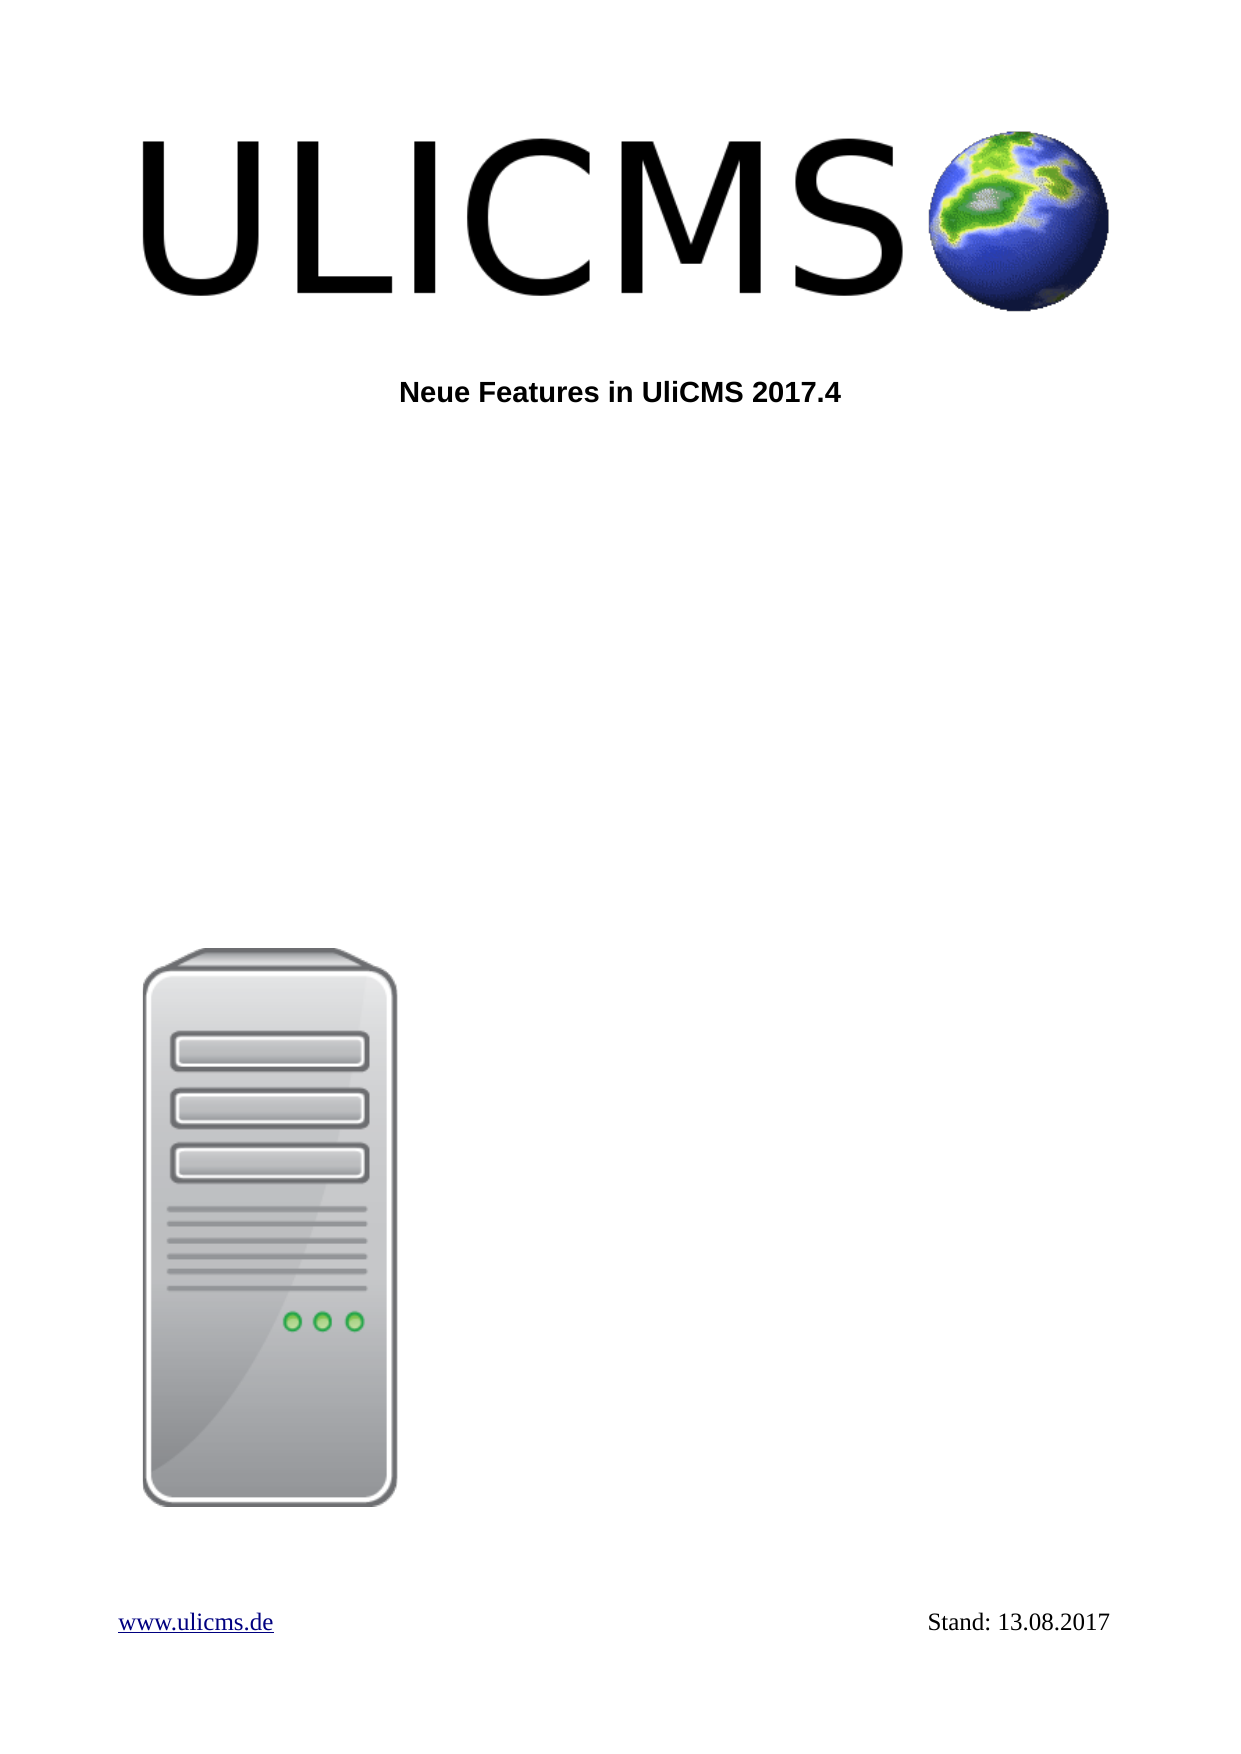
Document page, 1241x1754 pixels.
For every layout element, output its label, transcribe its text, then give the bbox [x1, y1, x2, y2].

subtitle Neue Features in UliCMS 2017.4 [118, 375, 1122, 408]
picture [115, 118, 1117, 321]
picture [142, 948, 398, 1507]
